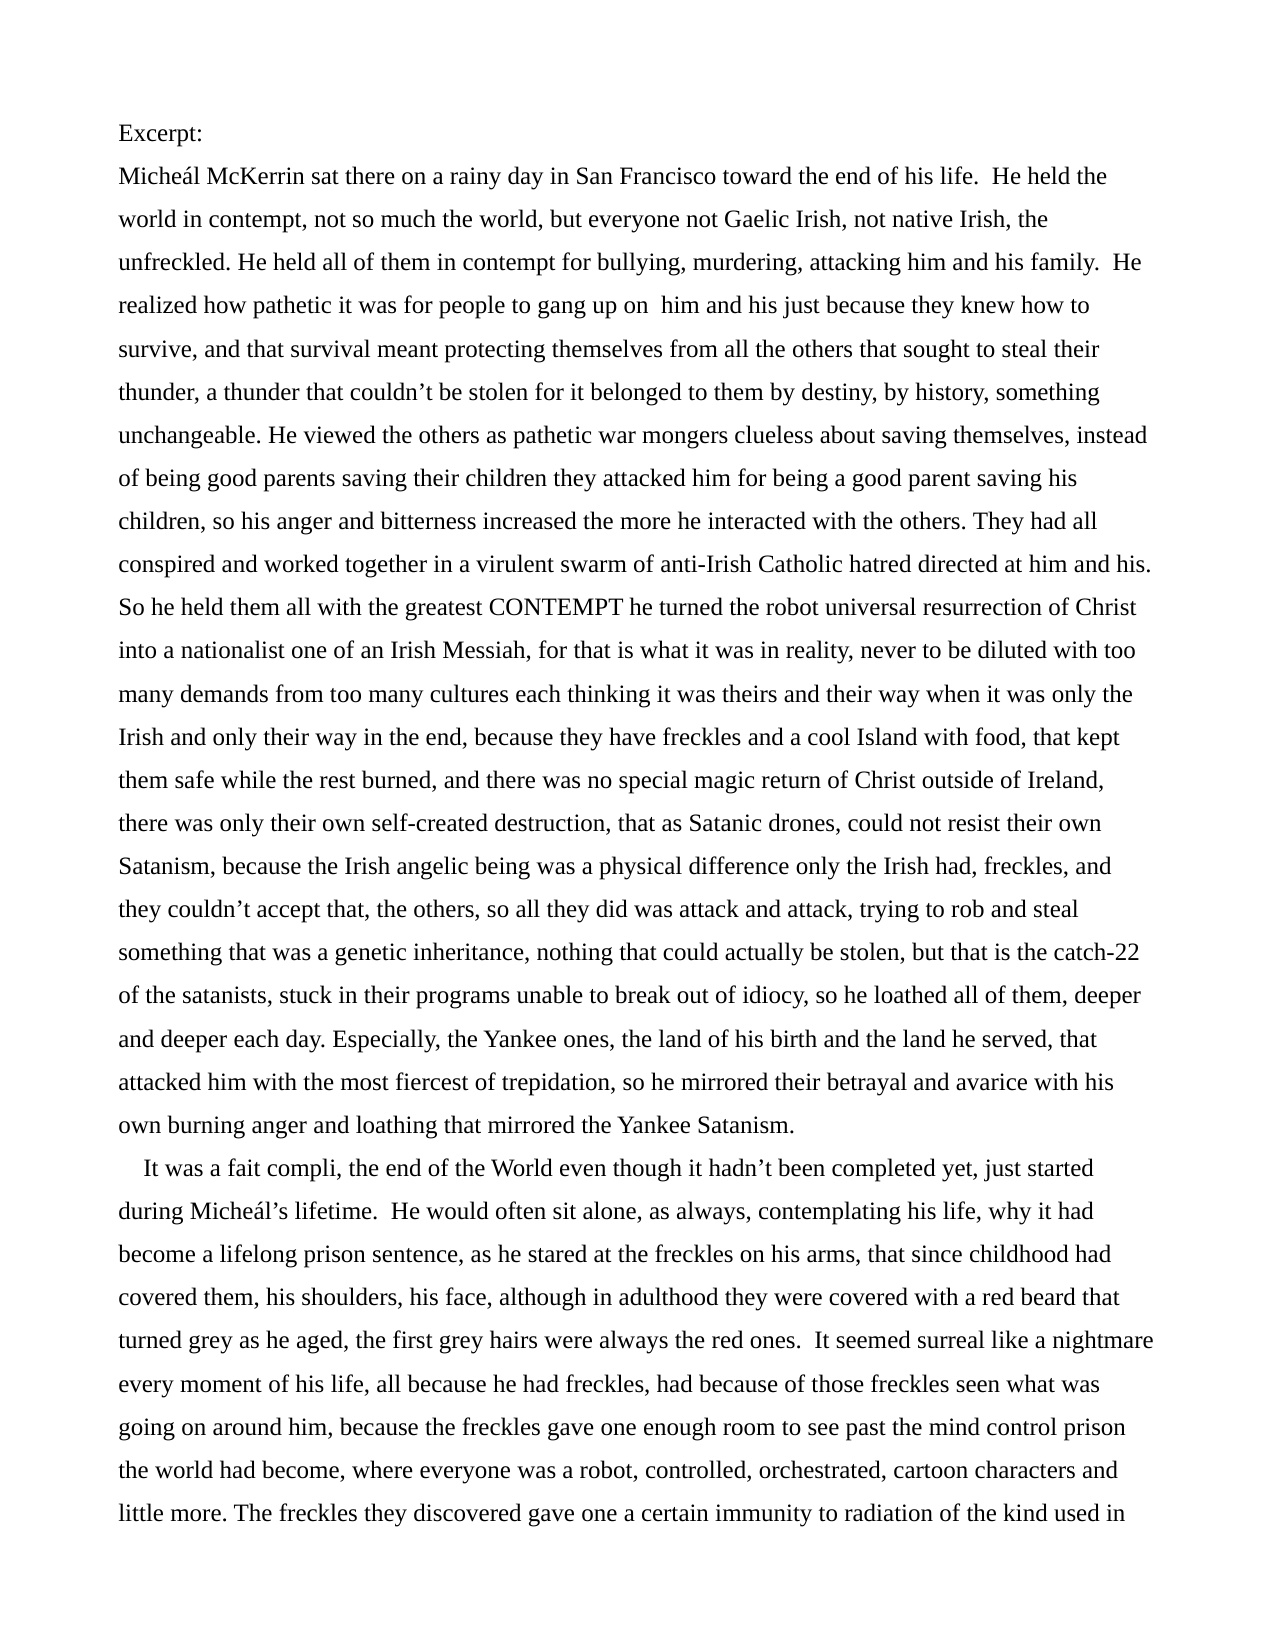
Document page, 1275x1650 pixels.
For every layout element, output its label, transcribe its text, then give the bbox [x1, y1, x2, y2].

text It was a fait compli, the end of the World even though it hadn’t been completed yet, just started during Micheál’s lifetime. He would often sit alone, as always, contemplating his life, why it had become a lifelong prison sentence, as he stared at the freckles on his arms, that since childhood had covered them, his shoulders, his face, although in adulthood they were covered with a red beard that turned grey as he aged, the first grey hairs were always the red ones. It seemed surreal like a nightmare every moment of his life, all because he had freckles, had because of those freckles seen what was going on around him, because the freckles gave one enough room to see past the mind control prison the world had become, where everyone was a robot, controlled, orchestrated, cartoon characters and little more. The freckles they discovered gave one a certain immunity to radiation of the kind used in [118, 1153, 1157, 1527]
text Excerpt: [118, 118, 1157, 147]
text Micheál McKerrin sat there on a rainy day in San Francisco toward the end of his life. He held the world in contempt, not so much the world, but everyone not Gaelic Irish, not native Irish, the unfreckled. He held all of them in contempt for bullying, murdering, attacking him and his family. He realized how pathetic it was for people to gang up on him and his just because they knew how to survive, and that survival meant protecting themselves from all the others that sought to steal their thunder, a thunder that couldn’t be stolen for it belonged to them by destiny, by history, something unchangeable. He viewed the others as pathetic war mongers clueless about saving themselves, instead of being good parents saving their children they attacked him for being a good parent saving his children, so his anger and bitterness increased the more he interacted with the others. They had all conspired and worked together in a virulent swarm of anti-Irish Catholic hatred directed at him and his. So he held them all with the greatest CONTEMPT he turned the robot universal resurrection of Christ into a nationalist one of an Irish Messiah, for that is what it was in reality, never to be diluted with too many demands from too many cultures each thinking it was theirs and their way when it was only the Irish and only their way in the end, because they have freckles and a cool Island with food, that kept them safe while the rest burned, and there was no special magic return of Christ outside of Ireland, there was only their own self-created destruction, that as Satanic drones, could not resist their own Satanism, because the Irish angelic being was a physical difference only the Irish had, freckles, and they couldn’t accept that, the others, so all they did was attack and attack, trying to rob and steal something that was a genetic inheritance, nothing that could actually be stolen, but that is the catch-22 of the satanists, stuck in their programs unable to break out of idiocy, so he loathed all of them, deeper and deeper each day. Especially, the Yankee ones, the land of his birth and the land he served, that attacked him with the most fiercest of trepidation, so he mirrored their betrayal and avarice with his own burning anger and loathing that mirrored the Yankee Satanism. [118, 161, 1157, 1139]
